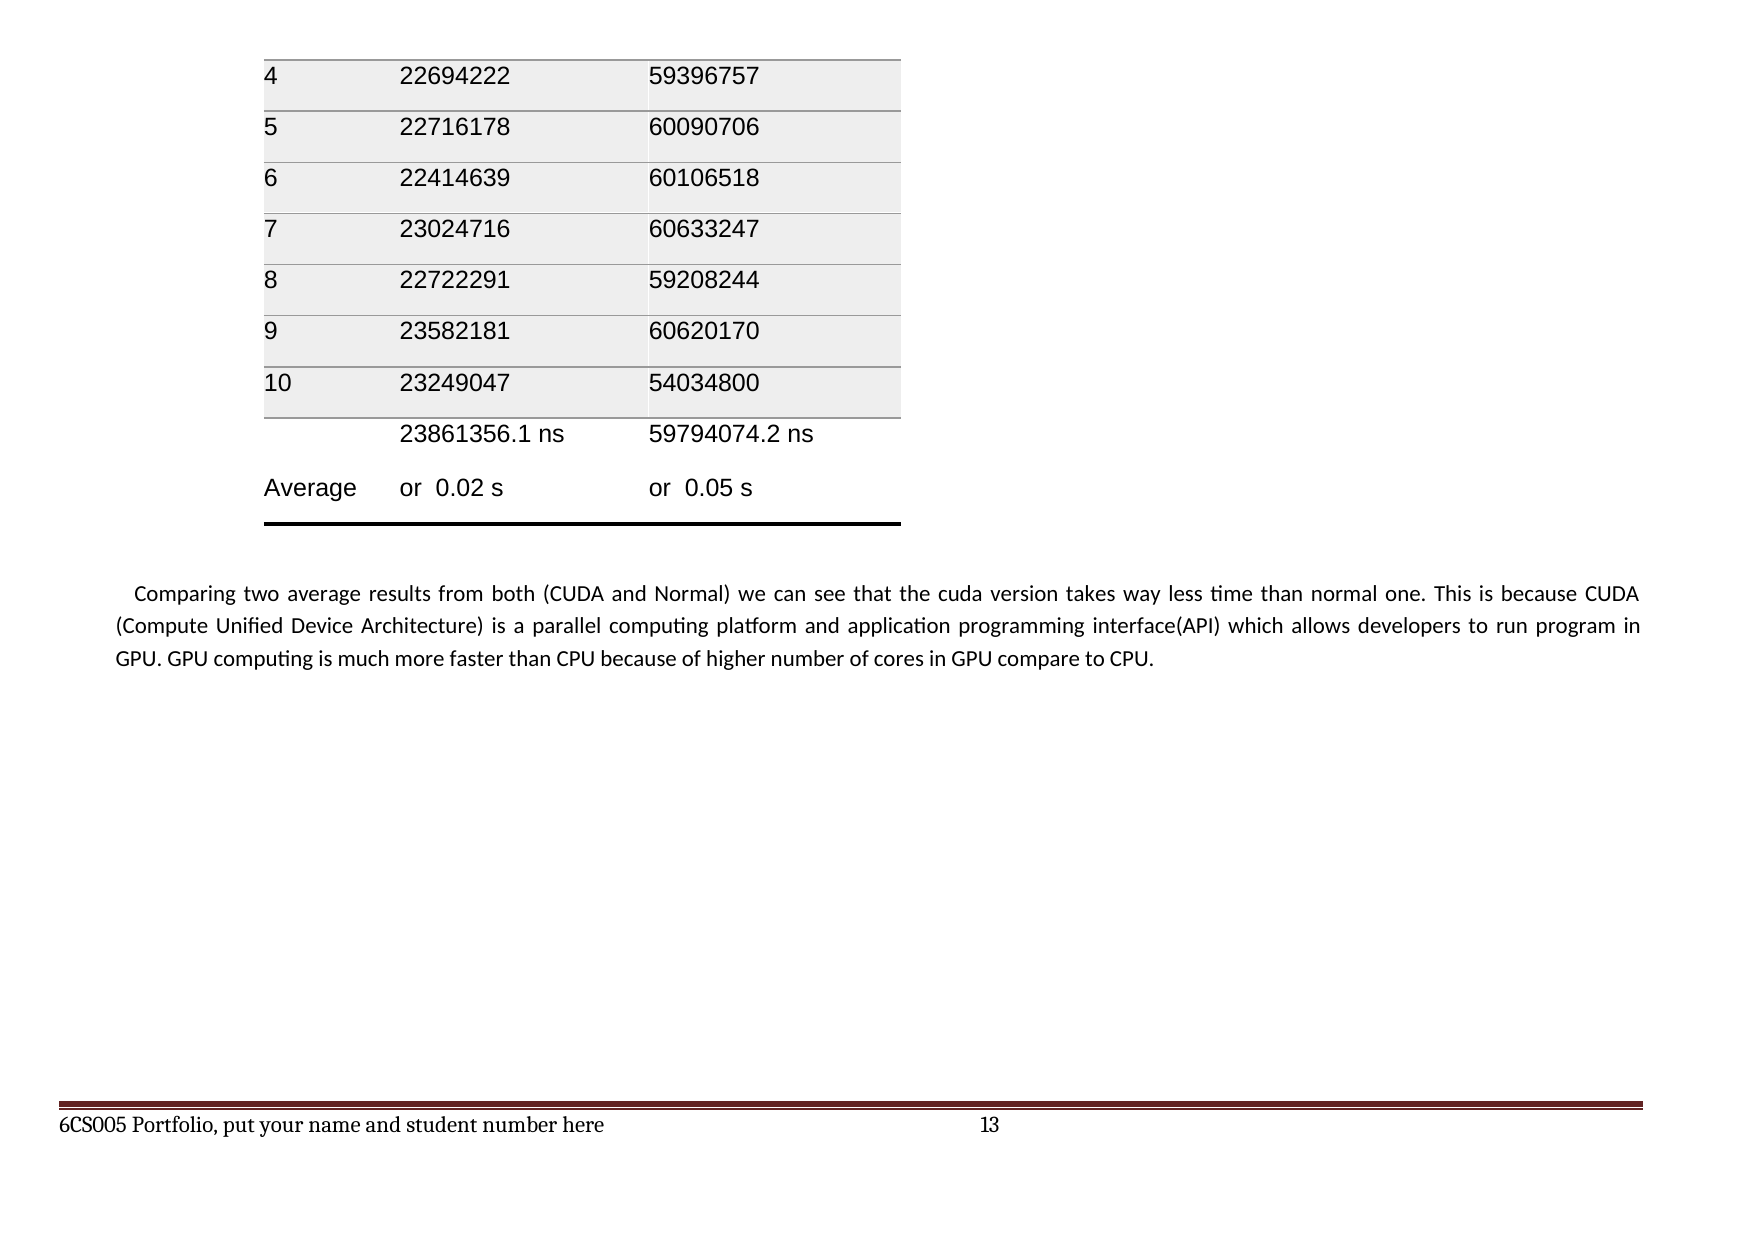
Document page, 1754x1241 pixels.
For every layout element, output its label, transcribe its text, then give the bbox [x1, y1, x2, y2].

table_cell 5 [264, 112, 399, 161]
table_cell 59208244 [649, 265, 901, 315]
table_cell 7 [264, 214, 399, 264]
table_cell 59396757 [649, 61, 901, 110]
table_cell 54034800 [649, 368, 901, 417]
table_cell 60620170 [649, 316, 901, 366]
table_cell 60633247 [649, 214, 901, 264]
table_cell 23024716 [399, 214, 648, 264]
table_cell 4 [264, 61, 399, 110]
text Comparing two average results from both (CUDA and Normal) we can see that the cuda version takes way less time than normal one. This is because CUDA (Compute Unified Device Architecture) is a parallel computing platform and application programming interface(API) which allows developers to run program in GPU. GPU computing is much more faster than CPU because of higher number of cores in GPU compare to CPU. [115, 579, 1643, 672]
table_cell 10 [264, 368, 399, 417]
table_cell 9 [264, 316, 399, 366]
table_cell 8 [264, 265, 399, 315]
table_cell 23582181 [399, 316, 648, 366]
table_cell 60106518 [649, 163, 901, 212]
table_cell 60090706 [649, 112, 901, 161]
table_cell 22722291 [399, 265, 648, 315]
table_cell 22694222 [399, 61, 648, 110]
table_cell 22716178 [399, 112, 648, 161]
table_cell 23249047 [399, 368, 648, 417]
table_cell Average [264, 419, 399, 522]
table_cell 59794074.2 ns or 0.05 s [649, 419, 901, 522]
table_cell 22414639 [399, 163, 648, 212]
table_cell 23861356.1 ns or 0.02 s [399, 419, 648, 522]
table_cell 6 [264, 163, 399, 212]
